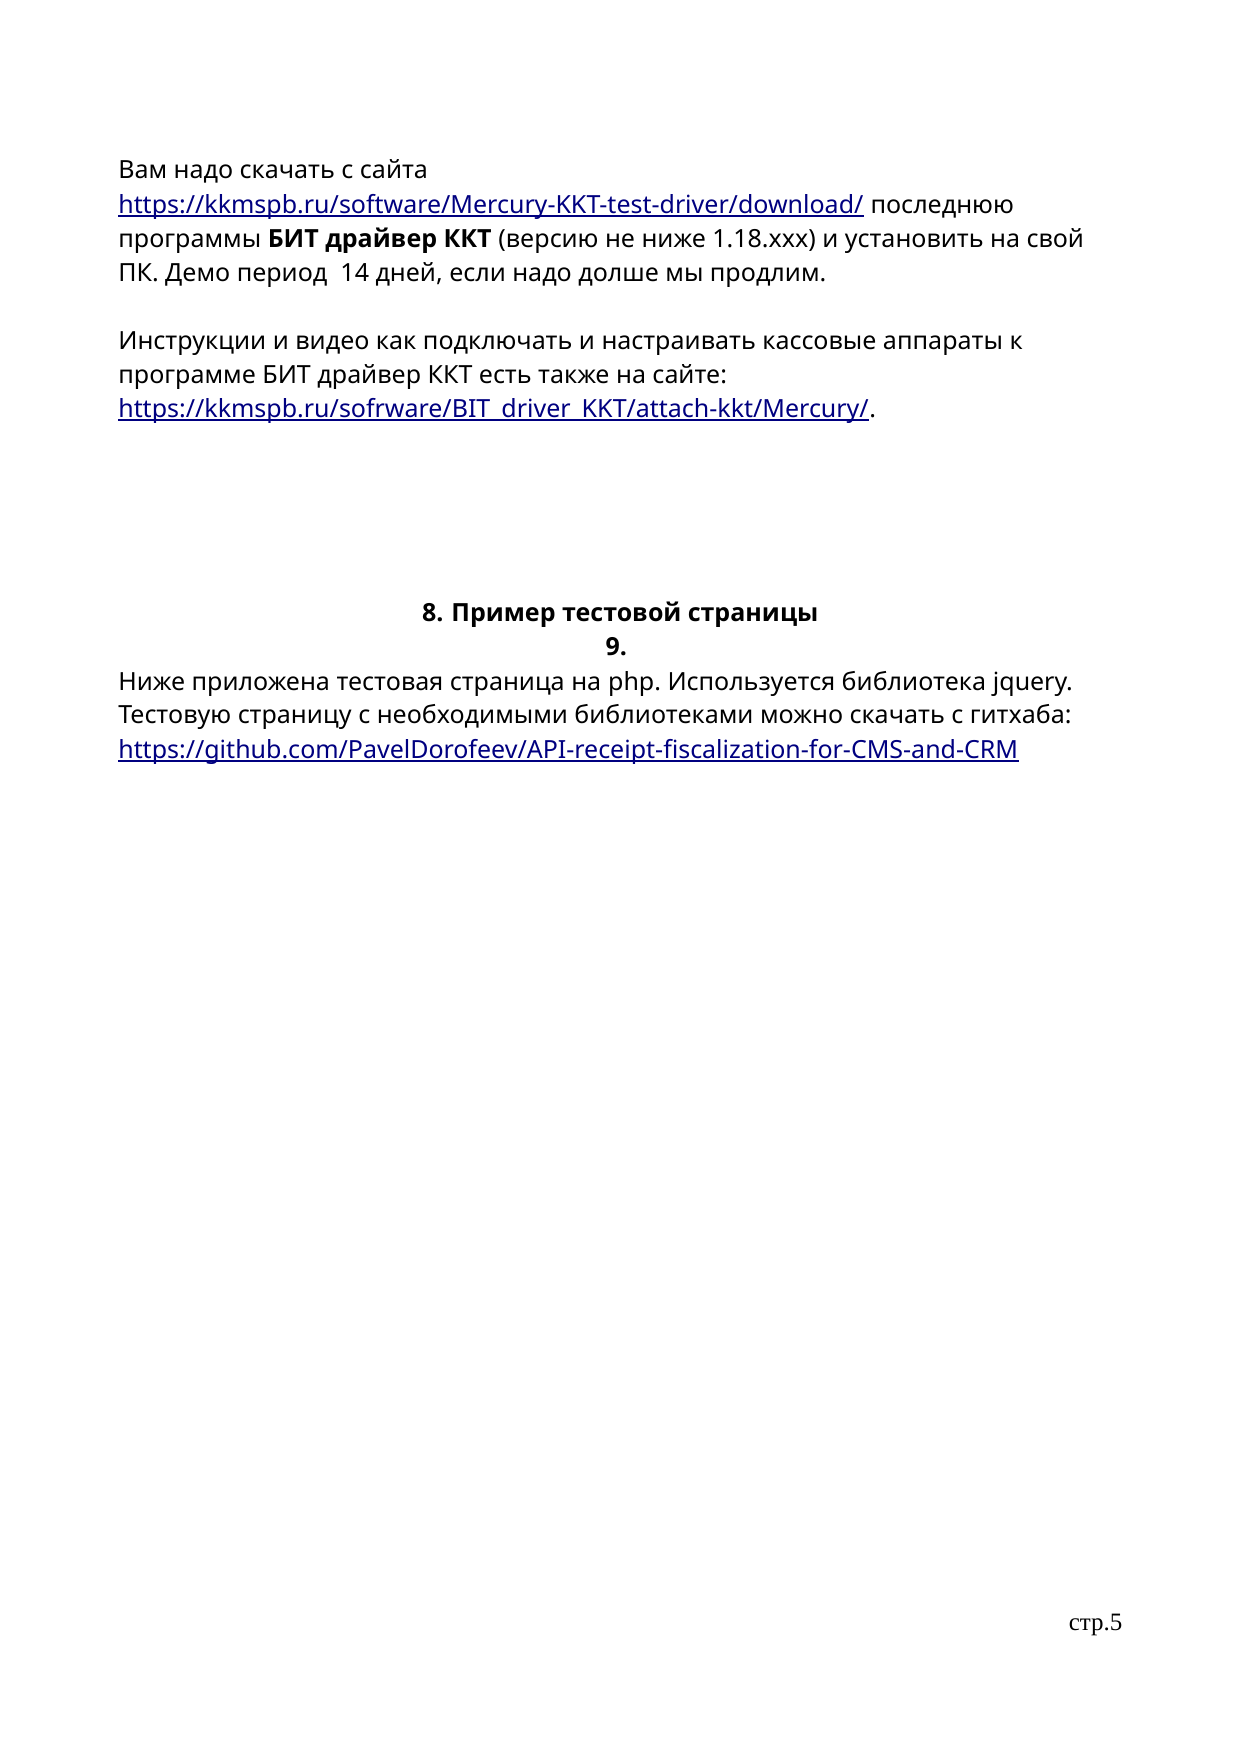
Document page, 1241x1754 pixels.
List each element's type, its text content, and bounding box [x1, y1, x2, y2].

text https://github.com/PavelDorofeev/API-receipt-fiscalization-for-CMS-and-CRM [118, 731, 1122, 765]
text Ниже приложена тестовая страница на php. Используется библиотека jquery. [118, 663, 1122, 697]
text Инструкции и видео как подключать и настраивать кассовые аппараты к программе БИТ драйвер ККТ есть также на сайте: https://kkmspb.ru/sofrware/BIT_driver_KKT/attach-kkt/Mercury/. [118, 322, 1122, 425]
text Вам надо скачать с сайта https://kkmspb.ru/software/Mercury-KKT-test-driver/download/ последнюю программы БИТ драйвер ККТ (версию не ниже 1.18.ххх) и установить на свой ПК. Демо период 14 дней, если надо долше мы продлим. [118, 152, 1122, 288]
list Пример тестовой страницы [118, 595, 1122, 629]
text Тестовую страницу с необходимыми библиотеками можно скачать с гитхаба: [118, 697, 1122, 731]
